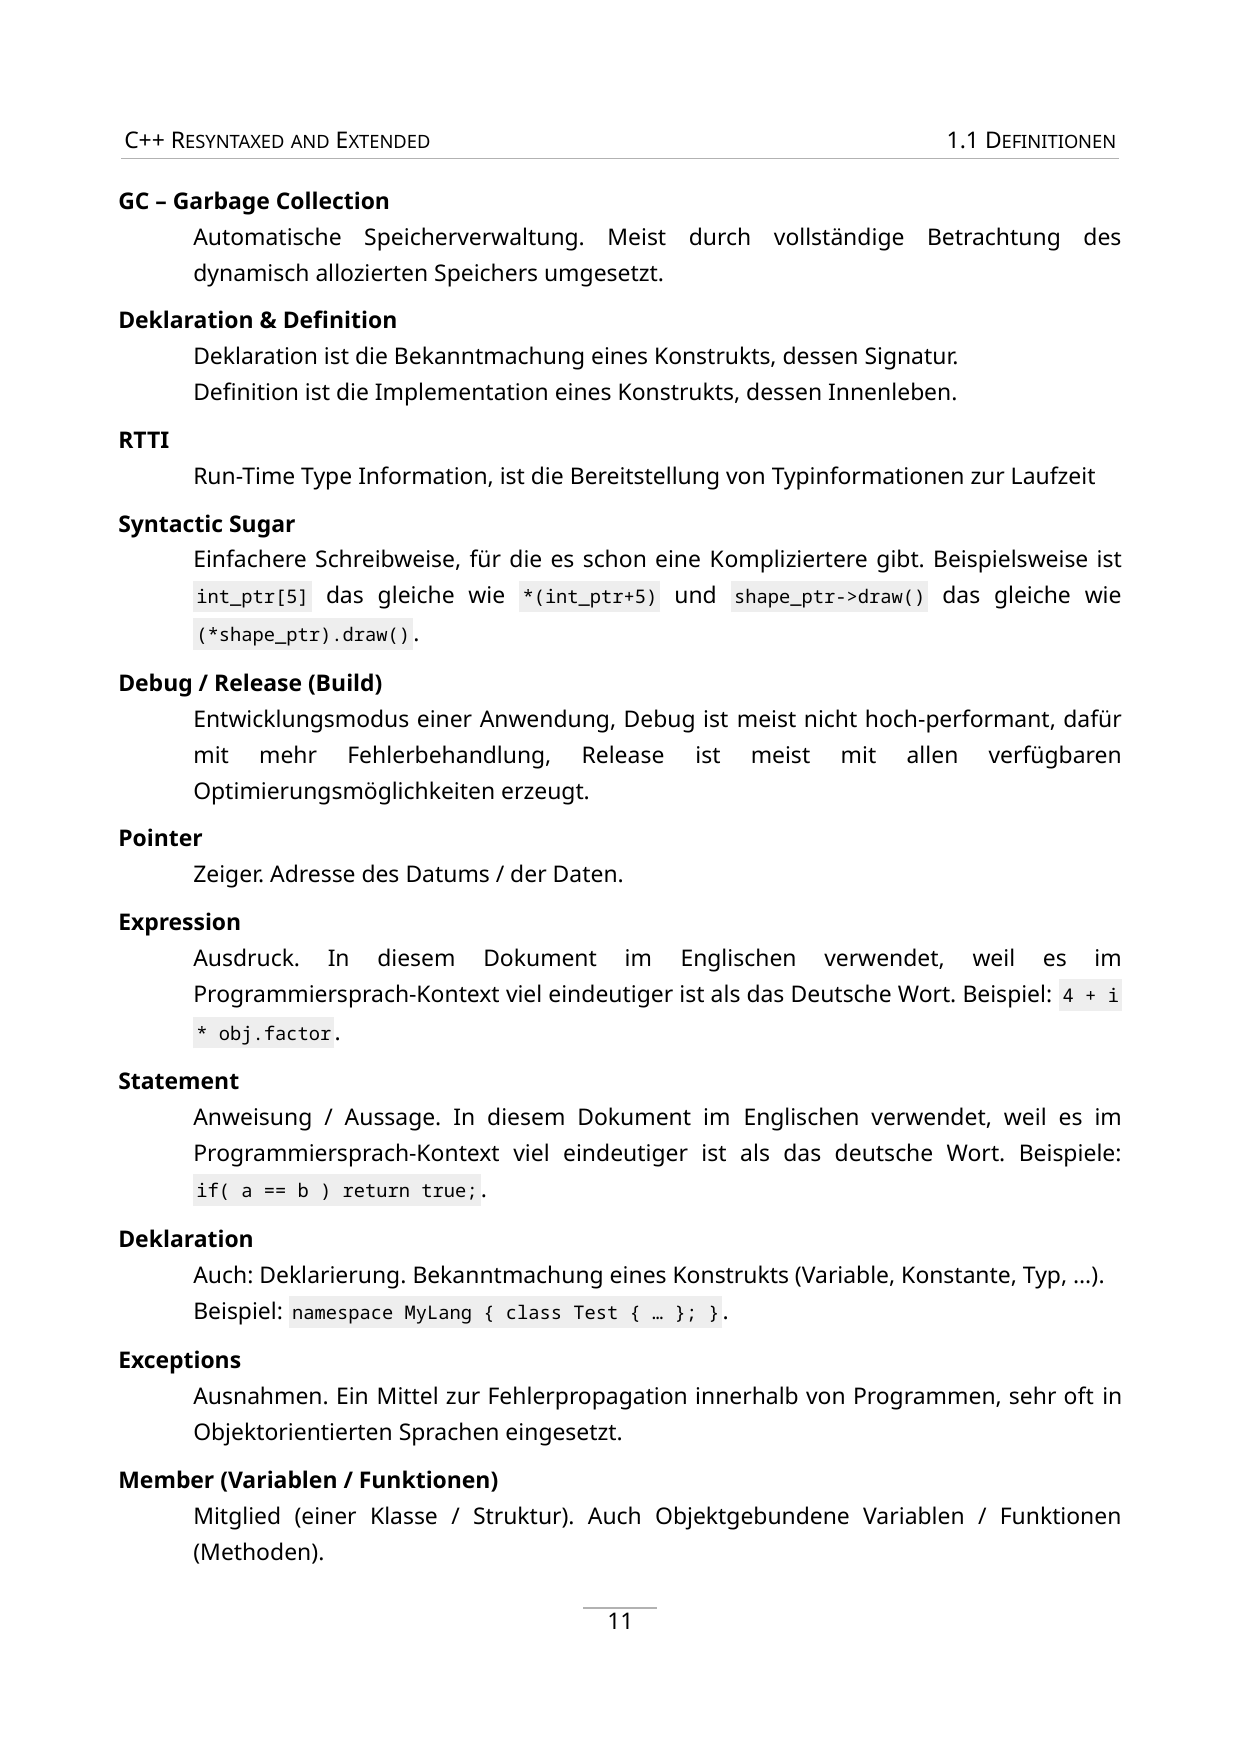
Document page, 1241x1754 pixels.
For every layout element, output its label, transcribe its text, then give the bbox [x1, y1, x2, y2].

text Deklaration [118, 1223, 1122, 1254]
text Mitglied (einer Klasse / Struktur). Auch Objektgebundene Variablen / Funktionen (Methoden). [193, 1500, 1122, 1567]
text Entwicklungsmodus einer Anwendung, Debug ist meist nicht hoch-performant, dafür mit mehr Fehlerbehandlung, Release ist meist mit allen verfügbaren Optimierungsmöglichkeiten erzeugt. [193, 703, 1122, 806]
text Zeiger. Adresse des Datums / der Daten. [193, 858, 1122, 889]
text Member (Variablen / Funktionen) [118, 1464, 1122, 1495]
text RTTI [118, 424, 1122, 455]
text Run-Time Type Information, ist die Bereitstellung von Typinformationen zur Laufzeit [193, 460, 1122, 491]
text Ausdruck. In diesem Dokument im Englischen verwendet, weil es im Programmiersprach-Kontext viel eindeutiger ist als das Deutsche Wort. Beispiel: 4 + i * obj.factor. [193, 942, 1122, 1048]
text GC – Garbage Collection [118, 185, 1122, 216]
text Einfachere Schreibweise, für die es schon eine Kompliziertere gibt. Beispielsweise ist int_ptr[5] das gleiche wie *(int_ptr+5) und shape_ptr->draw() das gleiche wie (*shape_ptr).draw(). [193, 543, 1122, 650]
text Automatische Speicherverwaltung. Meist durch vollständige Betrachtung des dynamisch allozierten Speichers umgesetzt. [193, 221, 1122, 288]
text Exceptions [118, 1344, 1122, 1376]
text Deklaration ist die Bekanntmachung eines Konstrukts, dessen Signatur. Definition ist die Implementation eines Konstrukts, dessen Innenleben. [193, 340, 1122, 407]
text Debug / Release (Build) [118, 667, 1122, 698]
text Ausnahmen. Ein Mittel zur Fehlerpropagation innerhalb von Programmen, sehr oft in Objektorientierten Sprachen eingesetzt. [193, 1380, 1122, 1447]
text Syntactic Sugar [118, 507, 1122, 539]
text Pointer [118, 822, 1122, 853]
text Auch: Deklarierung. Bekanntmachung eines Konstrukts (Variable, Konstante, Typ, …). Beispiel: namespace MyLang { class Test { … }; }. [193, 1259, 1122, 1328]
text Anweisung / Aussage. In diesem Dokument im Englischen verwendet, weil es im Programmiersprach-Kontext viel eindeutiger ist als das deutsche Wort. Beispiele: if( a == b ) return true;. [193, 1101, 1122, 1206]
text Expression [118, 906, 1122, 937]
text Deklaration & Definition [118, 304, 1122, 336]
text Statement [118, 1065, 1122, 1096]
